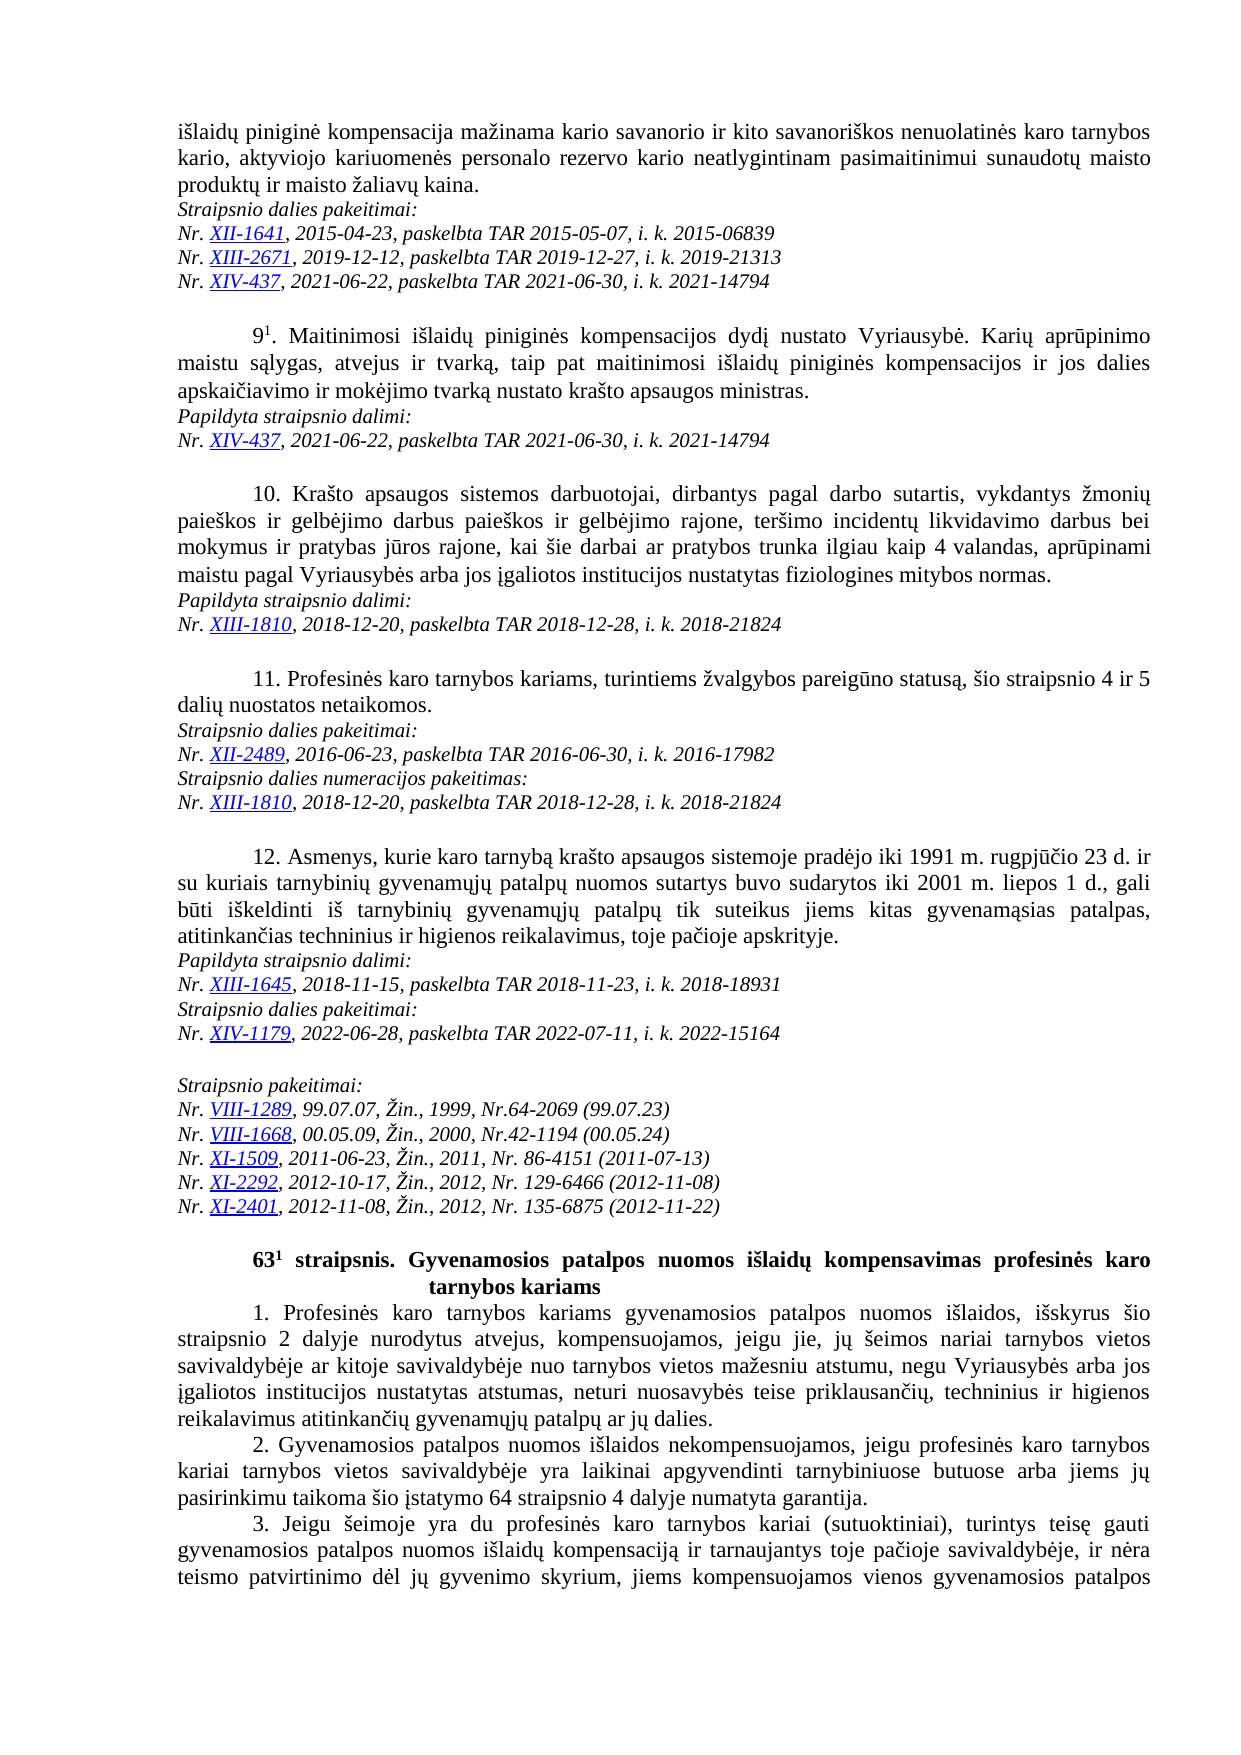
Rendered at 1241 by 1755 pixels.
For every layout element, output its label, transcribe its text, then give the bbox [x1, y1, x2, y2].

text Nr. VIII-1289, 99.07.07, Žin., 1999, Nr.64-2069 (99.07.23) [177, 1097, 1152, 1121]
text Straipsnio pakeitimai: [177, 1073, 1152, 1097]
text Nr. VIII-1668, 00.05.09, Žin., 2000, Nr.42-1194 (00.05.24) [177, 1121, 1152, 1146]
text Straipsnio dalies pakeitimai: [177, 996, 1152, 1021]
text Nr. XIV-1179, 2022-06-28, paskelbta TAR 2022-07-11, i. k. 2022-15164 [177, 1021, 1152, 1044]
text 631 straipsnis. Gyvenamosios patalpos nuomos išlaidų kompensavimas profesinės karo tarnybos kariams [252, 1246, 1152, 1299]
text Nr. XIII-1810, 2018-12-20, paskelbta TAR 2018-12-28, i. k. 2018-21824 [177, 612, 1152, 636]
text Nr. XI-2292, 2012-10-17, Žin., 2012, Nr. 129-6466 (2012-11-08) [177, 1169, 1152, 1194]
text Papildyta straipsnio dalimi: [177, 404, 1152, 428]
text 91. Maitinimosi išlaidų piniginės kompensacijos dydį nustato Vyriausybė. Karių aprūpinimo maistu sąlygas, atvejus ir tvarką, taip pat maitinimosi išlaidų piniginės kompensacijos ir jos dalies apskaičiavimo ir mokėjimo tvarką nustato krašto apsaugos ministras. [177, 322, 1152, 404]
text 2. Gyvenamosios patalpos nuomos išlaidos nekompensuojamos, jeigu profesinės karo tarnybos kariai tarnybos vietos savivaldybėje yra laikinai apgyvendinti tarnybiniuose butuose arba jiems jų pasirinkimu taikoma šio įstatymo 64 straipsnio 4 dalyje numatyta garantija. [177, 1431, 1152, 1510]
text 10. Krašto apsaugos sistemos darbuotojai, dirbantys pagal darbo sutartis, vykdantys žmonių paieškos ir gelbėjimo darbus paieškos ir gelbėjimo rajone, teršimo incidentų likvidavimo darbus bei mokymus ir pratybas jūros rajone, kai šie darbai ar pratybos trunka ilgiau kaip 4 valandas, aprūpinami maistu pagal Vyriausybės arba jos įgaliotos institucijos nustatytas fiziologines mitybos normas. [177, 481, 1152, 588]
text 12. Asmenys, kurie karo tarnybą krašto apsaugos sistemoje pradėjo iki 1991 m. rugpjūčio 23 d. ir su kuriais tarnybinių gyvenamųjų patalpų nuomos sutartys buvo sudarytos iki 2001 m. liepos 1 d., gali būti iškeldinti iš tarnybinių gyvenamųjų patalpų tik suteikus jiems kitas gyvenamąsias patalpas, atitinkančias techninius ir higienos reikalavimus, toje pačioje apskrityje. [177, 843, 1152, 948]
text Straipsnio dalies numeracijos pakeitimas: [177, 766, 1152, 790]
text Nr. XII-1641, 2015-04-23, paskelbta TAR 2015-05-07, i. k. 2015-06839 [177, 221, 1152, 245]
text Nr. XI-2401, 2012-11-08, Žin., 2012, Nr. 135-6875 (2012-11-22) [177, 1194, 1152, 1218]
text Straipsnio dalies pakeitimai: [177, 197, 1152, 221]
text 3. Jeigu šeimoje yra du profesinės karo tarnybos kariai (sutuoktiniai), turintys teisę gauti gyvenamosios patalpos nuomos išlaidų kompensaciją ir tarnaujantys toje pačioje savivaldybėje, ir nėra teismo patvirtinimo dėl jų gyvenimo skyrium, jiems kompensuojamos vienos gyvenamosios patalpos [177, 1510, 1152, 1589]
text Nr. XIII-1645, 2018-11-15, paskelbta TAR 2018-11-23, i. k. 2018-18931 [177, 972, 1152, 996]
text Nr. XIII-1810, 2018-12-20, paskelbta TAR 2018-12-28, i. k. 2018-21824 [177, 790, 1152, 814]
text išlaidų piniginė kompensacija mažinama kario savanorio ir kito savanoriškos nenuolatinės karo tarnybos kario, aktyviojo kariuomenės personalo rezervo kario neatlygintinam pasimaitinimui sunaudotų maisto produktų ir maisto žaliavų kaina. [177, 118, 1152, 197]
text Nr. XIV-437, 2021-06-22, paskelbta TAR 2021-06-30, i. k. 2021-14794 [177, 269, 1152, 293]
text Nr. XII-2489, 2016-06-23, paskelbta TAR 2016-06-30, i. k. 2016-17982 [177, 742, 1152, 766]
text Nr. XIV-437, 2021-06-22, paskelbta TAR 2021-06-30, i. k. 2021-14794 [177, 428, 1152, 452]
text Straipsnio dalies pakeitimai: [177, 718, 1152, 742]
text Papildyta straipsnio dalimi: [177, 588, 1152, 612]
text Papildyta straipsnio dalimi: [177, 948, 1152, 972]
text Nr. XIII-2671, 2019-12-12, paskelbta TAR 2019-12-27, i. k. 2019-21313 [177, 245, 1152, 269]
text 11. Profesinės karo tarnybos kariams, turintiems žvalgybos pareigūno statusą, šio straipsnio 4 ir 5 dalių nuostatos netaikomos. [177, 665, 1152, 718]
text 1. Profesinės karo tarnybos kariams gyvenamosios patalpos nuomos išlaidos, išskyrus šio straipsnio 2 dalyje nurodytus atvejus, kompensuojamos, jeigu jie, jų šeimos nariai tarnybos vietos savivaldybėje ar kitoje savivaldybėje nuo tarnybos vietos mažesniu atstumu, negu Vyriausybės arba jos įgaliotos institucijos nustatytas atstumas, neturi nuosavybės teise priklausančių, techninius ir higienos reikalavimus atitinkančių gyvenamųjų patalpų ar jų dalies. [177, 1299, 1152, 1431]
text Nr. XI-1509, 2011-06-23, Žin., 2011, Nr. 86-4151 (2011-07-13) [177, 1146, 1152, 1169]
